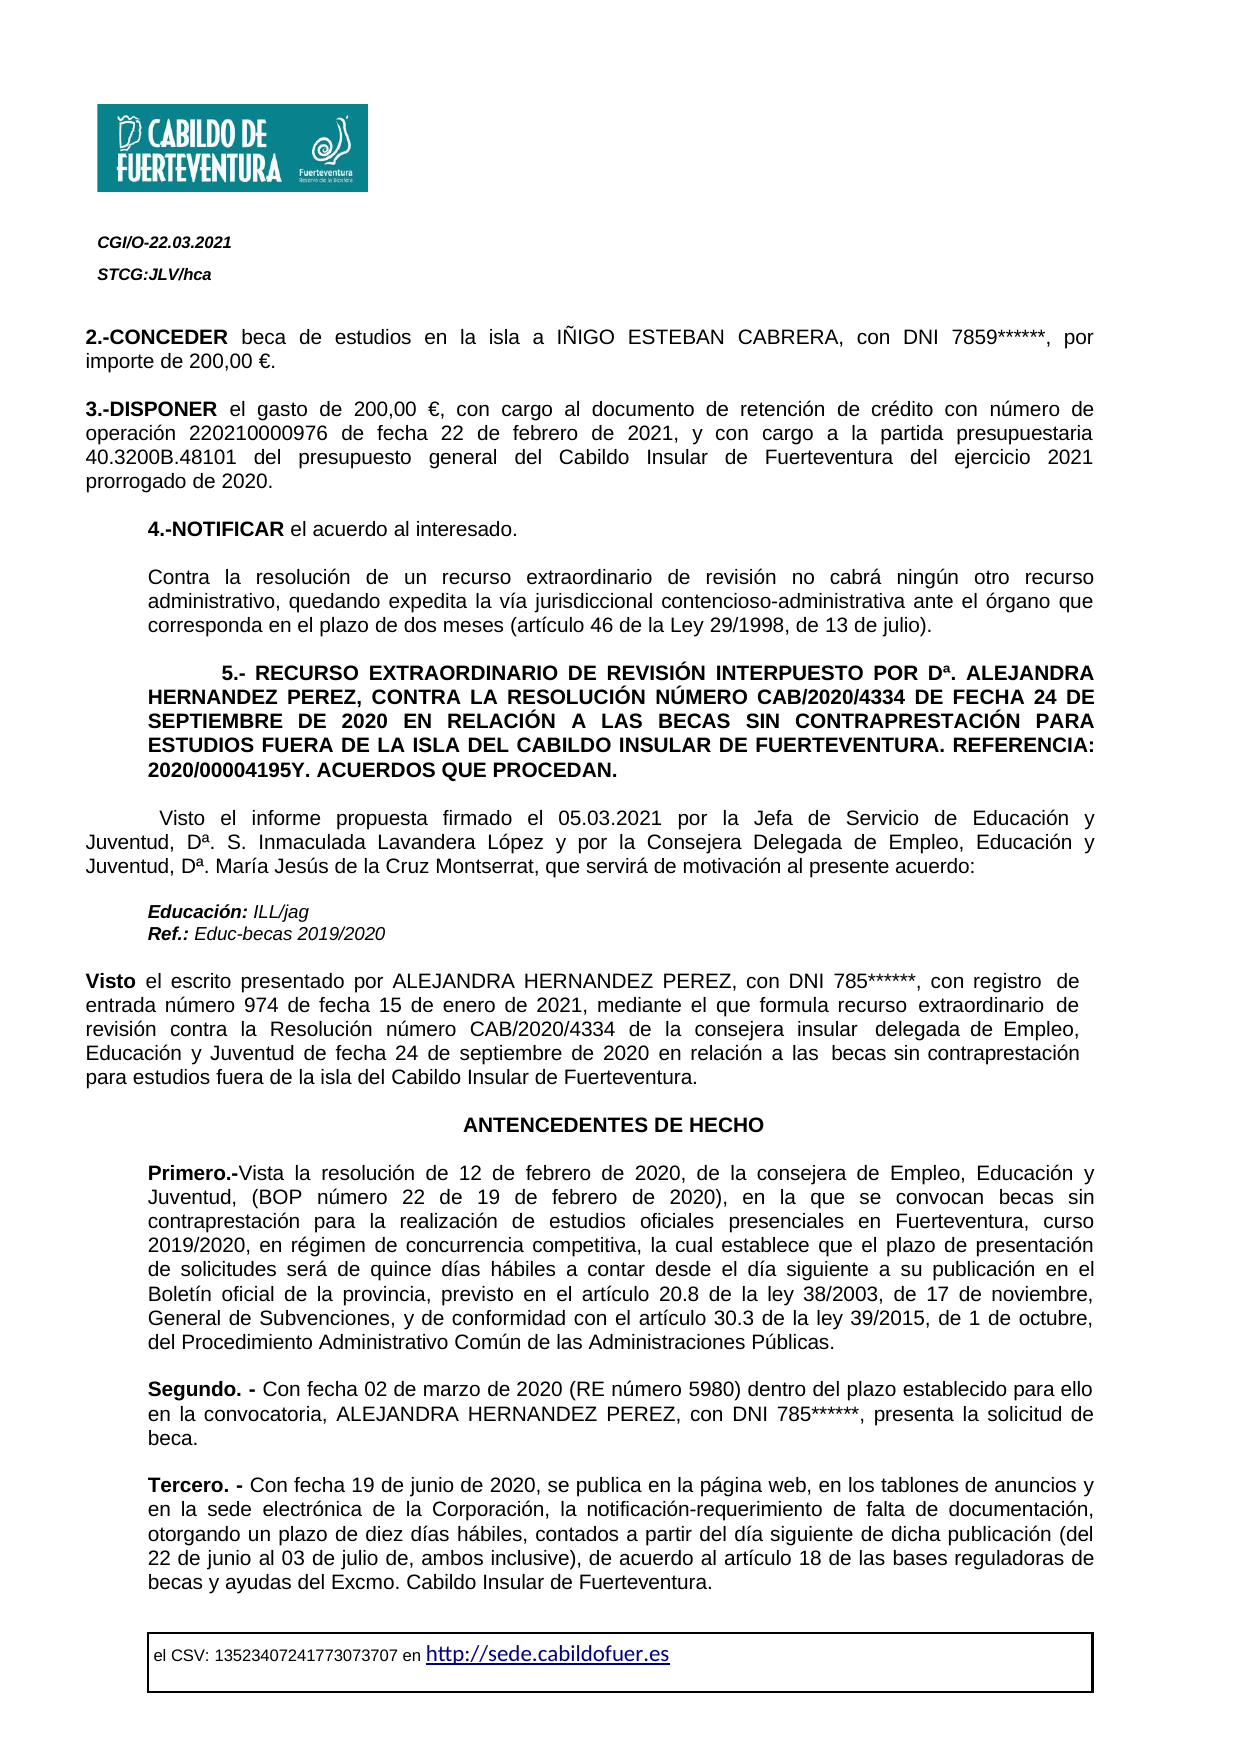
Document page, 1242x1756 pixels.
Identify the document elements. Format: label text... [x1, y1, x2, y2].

text 4.-NOTIFICAR el acuerdo al interesado. [148, 517, 1106, 541]
subtitle 5.- RECURSO EXTRAORDINARIO DE REVISIÓN INTERPUESTO POR Dª. ALEJANDRA HERNANDEZ PEREZ, CONTRA LA RESOLUCIÓN NÚMERO CAB/2020/4334 DE FECHA 24 DE SEPTIEMBRE DE 2020 EN RELACIÓN A LAS BECAS SIN CONTRAPRESTACIÓN PARA ESTUDIOS FUERA DE LA ISLA DEL CABILDO INSULAR DE FUERTEVENTURA. REFERENCIA: 2020/00004195Y. ACUERDOS QUE PROCEDAN. [148, 661, 1095, 781]
text Primero.-Vista la resolución de 12 de febrero de 2020, de la consejera de Empleo, Educación y Juventud, (BOP número 22 de 19 de febrero de 2020), en la que se convocan becas sin contraprestación para la realización de estudios oficiales presenciales en Fuerteventura, curso 2019/2020, en régimen de concurrencia competitiva, la cual establece que el plazo de presentación de solicitudes será de quince días hábiles a contar desde el día siguiente a su publicación en el Boletín oficial de la provincia, previsto en el artículo 20.8 de la ley 38/2003, de 17 de noviembre, General de Subvenciones, y de conformidad con el artículo 30.3 de la ley 39/2015, de 1 de octubre, del Procedimiento Administrativo Común de las Administraciones Públicas. [148, 1161, 1094, 1354]
text Tercero. - Con fecha 19 de junio de 2020, se publica en la página web, en los tablones de anuncios y en la sede electrónica de la Corporación, la notificación-requerimiento de falta de documentación, otorgando un plazo de diez días hábiles, contados a partir del día siguiente de dicha publicación (del 22 de junio al 03 de julio de, ambos inclusive), de acuerdo al artículo 18 de las bases reguladoras de becas y ayudas del Excmo. Cabildo Insular de Fuerteventura. [148, 1473, 1094, 1594]
text Ref.: Educ-becas 2019/2020 [148, 923, 1106, 945]
text Visto el escrito presentado por ALEJANDRA HERNANDEZ PEREZ, con DNI 785******, con registro de entrada número 974 de fecha 15 de enero de 2021, mediante el que formula recurso extraordinario de revisión contra la Resolución número CAB/2020/4334 de la consejera insular delegada de Empleo, Educación y Juventud de fecha 24 de septiembre de 2020 en relación a las becas sin contraprestación para estudios fuera de la isla del Cabildo Insular de Fuerteventura. [85, 968, 1080, 1089]
text Contra la resolución de un recurso extraordinario de revisión no cabrá ningún otro recurso administrativo, quedando expedita la vía jurisdiccional contencioso-administrativa ante el órgano que corresponda en el plazo de dos meses (artículo 46 de la Ley 29/1998, de 13 de julio). [148, 565, 1094, 637]
text Visto el informe propuesta firmado el 05.03.2021 por la Jefa de Servicio de Educación y Juventud, Dª. S. Inmaculada Lavandera López y por la Consejera Delegada de Empleo, Educación y Juventud, Dª. María Jesús de la Cruz Montserrat, que servirá de motivación al presente acuerdo: [85, 806, 1094, 878]
text 3.-DISPONER el gasto de 200,00 €, con cargo al documento de retención de crédito con número de operación 220210000976 de fecha 22 de febrero de 2021, y con cargo a la partida presupuestaria 40.3200B.48101 del presupuesto general del Cabildo Insular de Fuerteventura del ejercicio 2021 prorrogado de 2020. [85, 397, 1094, 493]
subtitle ANTENCEDENTES DE HECHO [174, 1113, 1053, 1137]
text 2.-CONCEDER beca de estudios en la isla a IÑIGO ESTEBAN CABRERA, con DNI 7859******, por importe de 200,00 €. [85, 324, 1094, 373]
text Educación: ILL/jag [148, 902, 1106, 923]
text Segundo. - Con fecha 02 de marzo de 2020 (RE número 5980) dentro del plazo establecido para ello en la convocatoria, ALEJANDRA HERNANDEZ PEREZ, con DNI 785******, presenta la solicitud de beca. [148, 1377, 1094, 1449]
